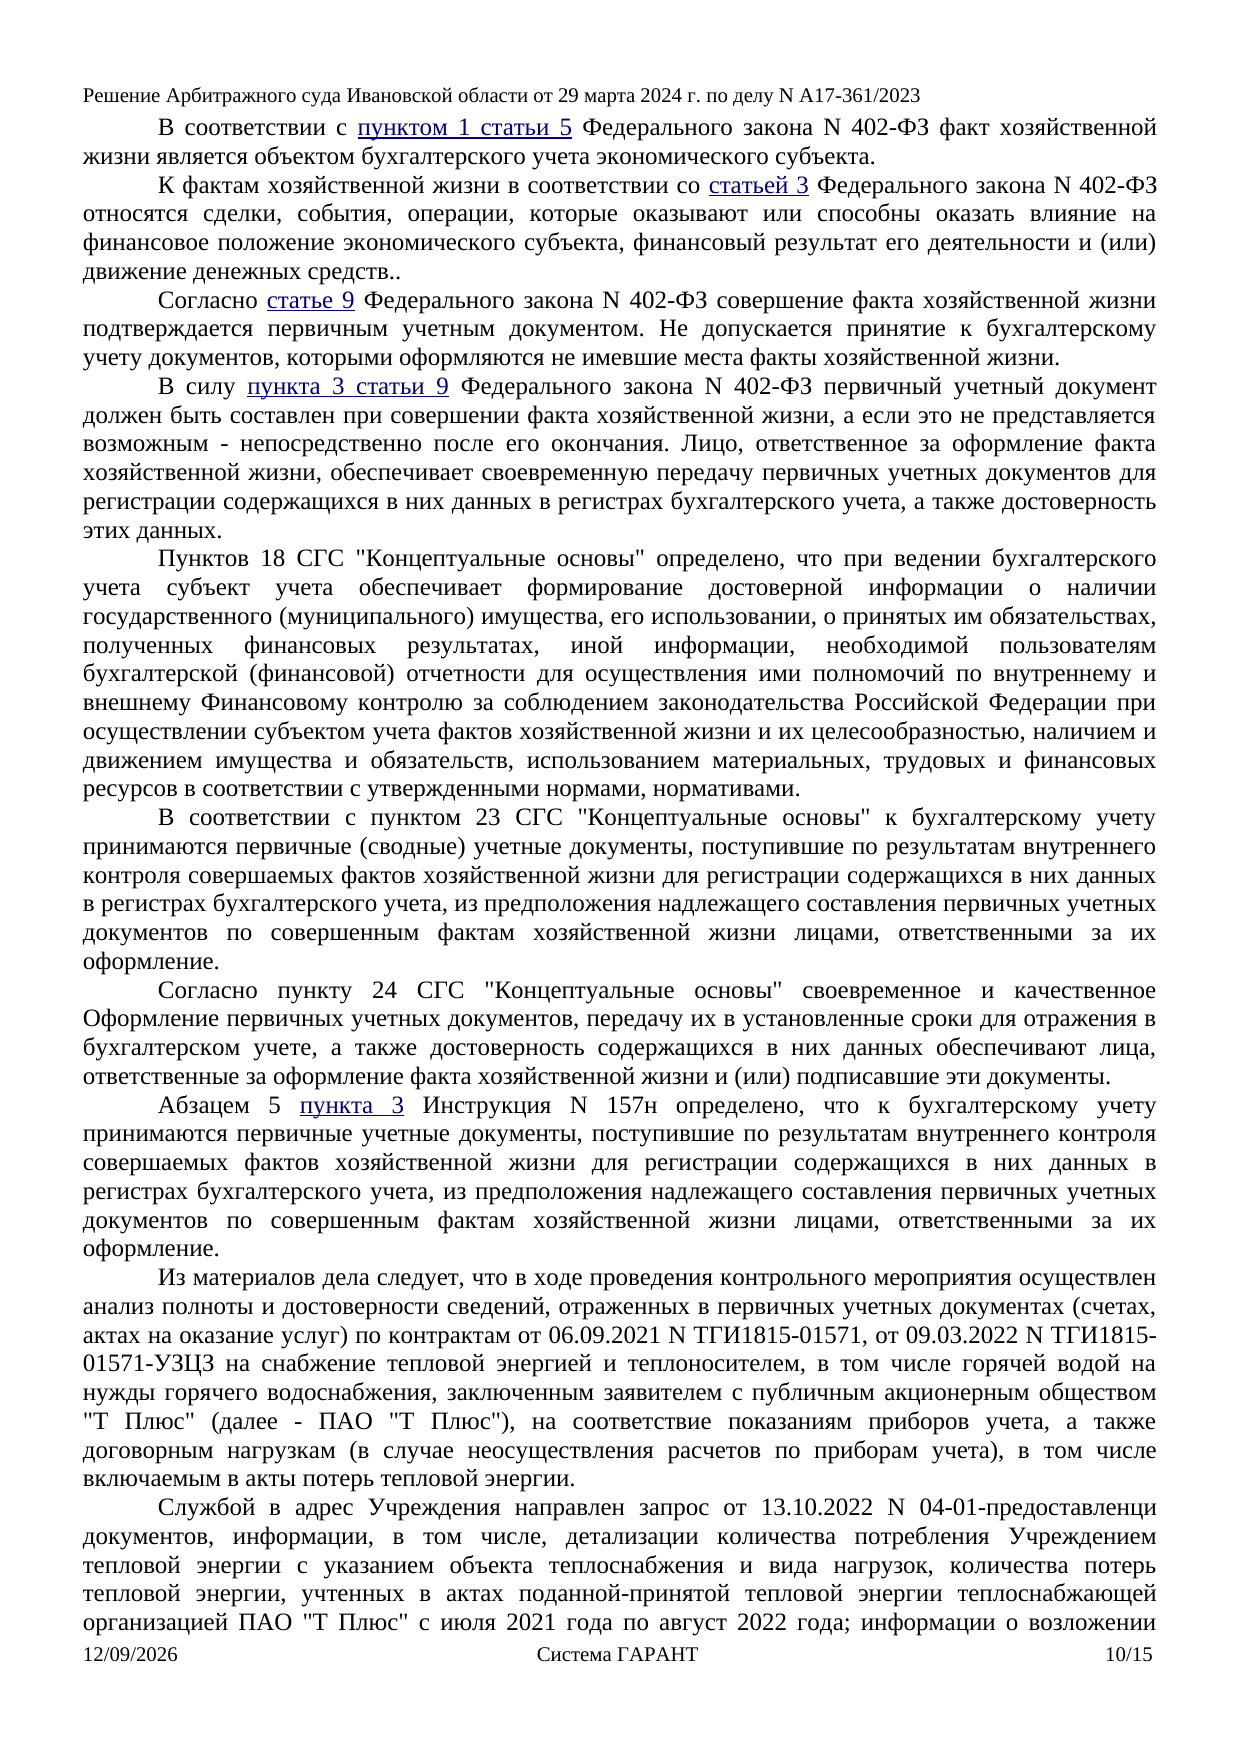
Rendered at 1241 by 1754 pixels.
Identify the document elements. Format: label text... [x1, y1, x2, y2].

text Согласно статье 9 Федерального закона N 402-ФЗ совершение факта хозяйственной жизни подтверждается первичным учетным документом. Не допускается принятие к бухгалтерскому учету документов, которыми оформляются не имевшие места факты хозяйственной жизни. [83, 285, 1157, 371]
text Из материалов дела следует, что в ходе проведения контрольного мероприятия осуществлен анализ полноты и достоверности сведений, отраженных в первичных учетных документах (счетах, актах на оказание услуг) по контрактам от 06.09.2021 N ТГИ1815-01571, от 09.03.2022 N ТГИ1815-01571-УЗЦЗ на снабжение тепловой энергией и теплоносителем, в том числе горячей водой на нужды горячего водоснабжения, заключенным заявителем с публичным акционерным обществом "Т Плюс" (далее - ПАО "Т Плюс"), на соответствие показаниям приборов учета, а также договорным нагрузкам (в случае неосуществления расчетов по приборам учета), в том числе включаемым в акты потерь тепловой энергии. [83, 1262, 1157, 1492]
text В соответствии с пунктом 23 СГС "Концептуальные основы" к бухгалтерскому учету принимаются первичные (сводные) учетные документы, поступившие по результатам внутреннего контроля совершаемых фактов хозяйственной жизни для регистрации содержащихся в них данных в регистрах бухгалтерского учета, из предположения надлежащего составления первичных учетных документов по совершенным фактам хозяйственной жизни лицами, ответственными за их оформление. [83, 802, 1157, 975]
text Согласно пункту 24 СГС "Концептуальные основы" своевременное и качественное Оформление первичных учетных документов, передачу их в установленные сроки для отражения в бухгалтерском учете, а также достоверность содержащихся в них данных обеспечивают лица, ответственные за оформление факта хозяйственной жизни и (или) подписавшие эти документы. [83, 975, 1157, 1090]
text К фактам хозяйственной жизни в соответствии со статьей 3 Федерального закона N 402-ФЗ относятся сделки, события, операции, которые оказывают или способны оказать влияние на финансовое положение экономического субъекта, финансовый результат его деятельности и (или) движение денежных средств.. [83, 170, 1157, 285]
text В силу пункта 3 статьи 9 Федерального закона N 402-ФЗ первичный учетный документ должен быть составлен при совершении факта хозяйственной жизни, а если это не представляется возможным - непосредственно после его окончания. Лицо, ответственное за оформление факта хозяйственной жизни, обеспечивает своевременную передачу первичных учетных документов для регистрации содержащихся в них данных в регистрах бухгалтерского учета, а также достоверность этих данных. [83, 371, 1157, 543]
text Пунктов 18 СГС "Концептуальные основы" определено, что при ведении бухгалтерского учета субъект учета обеспечивает формирование достоверной информации о наличии государственного (муниципального) имущества, его использовании, о принятых им обязательствах, полученных финансовых результатах, иной информации, необходимой пользователям бухгалтерской (финансовой) отчетности для осуществления ими полномочий по внутреннему и внешнему Финансовому контролю за соблюдением законодательства Российской Федерации при осуществлении субъектом учета фактов хозяйственной жизни и их целесообразностью, наличием и движением имущества и обязательств, использованием материальных, трудовых и финансовых ресурсов в соответствии с утвержденными нормами, нормативами. [83, 543, 1157, 802]
text В соответствии с пунктом 1 статьи 5 Федерального закона N 402-ФЗ факт хозяйственной жизни является объектом бухгалтерского учета экономического субъекта. [83, 112, 1157, 170]
text Абзацем 5 пункта 3 Инструкция N 157н определено, что к бухгалтерскому учету принимаются первичные учетные документы, поступившие по результатам внутреннего контроля совершаемых фактов хозяйственной жизни для регистрации содержащихся в них данных в регистрах бухгалтерского учета, из предположения надлежащего составления первичных учетных документов по совершенным фактам хозяйственной жизни лицами, ответственными за их оформление. [83, 1090, 1157, 1262]
text Службой в адрес Учреждения направлен запрос от 13.10.2022 N 04-01-предоставленци документов, информации, в том числе, детализации количества потребления Учреждением тепловой энергии с указанием объекта теплоснабжения и вида нагрузок, количества потерь тепловой энергии, учтенных в актах поданной-принятой тепловой энергии теплоснабжающей организацией ПАО "Т Плюс" с июля 2021 года по август 2022 года; информации о возложении [83, 1492, 1157, 1636]
